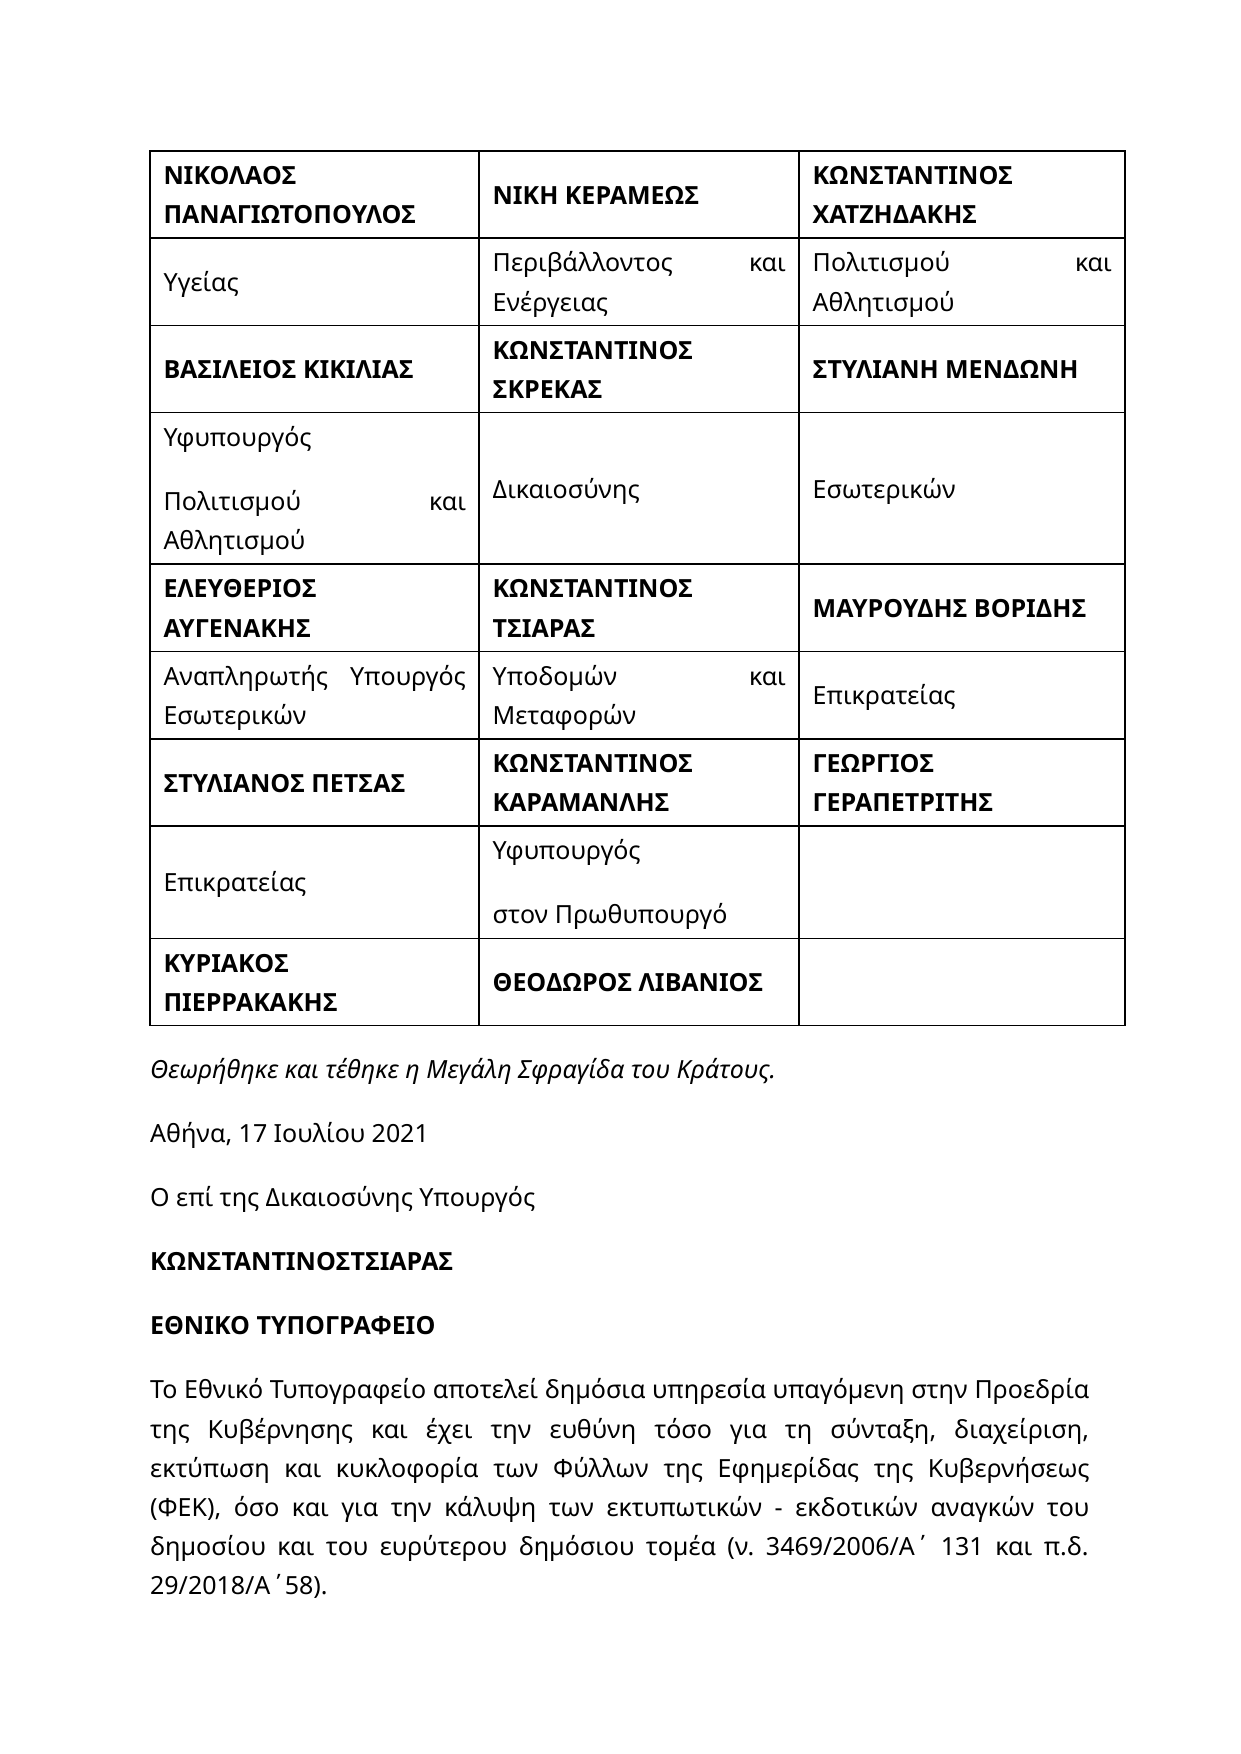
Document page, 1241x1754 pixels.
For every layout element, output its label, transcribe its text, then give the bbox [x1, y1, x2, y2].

table_cell ΓΕΩΡΓΙΟΣ ΓΕΡΑΠΕΤΡΙΤΗΣ [800, 740, 1124, 825]
table_cell Περιβάλλοντος και Ενέργειας [480, 239, 798, 324]
table_cell ΣΤΥΛΙΑΝΟΣ ΠΕΤΣΑΣ [151, 740, 478, 825]
table_cell Υποδομών και Μεταφορών [480, 652, 798, 738]
table_cell Επικρατείας [800, 652, 1124, 738]
table_cell ΝΙΚΗ ΚΕΡΑΜΕΩΣ [480, 152, 798, 237]
table_cell ΚΩΝΣΤΑΝΤΙΝΟΣ ΚΑΡΑΜΑΝΛΗΣ [480, 740, 798, 825]
table_cell [800, 827, 1124, 937]
text Θεωρήθηκε και τέθηκε η Μεγάλη Σφραγίδα του Κράτους. [150, 1051, 1090, 1085]
table_cell Υφυπουργός Πολιτισμού και Αθλητισμού [151, 413, 478, 563]
table_cell ΘΕΟΔΩΡΟΣ ΛΙΒΑΝΙΟΣ [480, 939, 798, 1025]
table_cell ΜΑΥΡΟΥΔΗΣ ΒΟΡΙΔΗΣ [800, 565, 1124, 651]
text ΚΩΝΣΤΑΝΤΙΝΟΣΤΣΙΑΡΑΣ [150, 1244, 1090, 1278]
table_cell ΝΙΚΟΛΑΟΣ ΠΑΝΑΓΙΩΤΟΠΟΥΛΟΣ [151, 152, 478, 237]
table_cell Επικρατείας [151, 827, 478, 937]
table_cell Υφυπουργός στον Πρωθυπουργό [480, 827, 798, 937]
table_cell Υγείας [151, 239, 478, 324]
text Το Εθνικό Τυπογραφείο αποτελεί δημόσια υπηρεσία υπαγόμενη στην Προεδρία της Κυβέρνησης και έχει την ευθύνη τόσο για τη σύνταξη, διαχείριση, εκτύπωση και κυκλοφορία των Φύλλων της Εφημερίδας της Κυβερνήσεως (ΦΕΚ), όσο και για την κάλυψη των εκτυπωτικών - εκδοτικών αναγκών του δημοσίου και του ευρύτερου δημόσιου τομέα (ν. 3469/2006/Α΄ 131 και π.δ. 29/2018/Α΄58). [150, 1372, 1090, 1602]
table_cell Δικαιοσύνης [480, 413, 798, 563]
text Ο επί της Δικαιοσύνης Υπουργός [150, 1180, 1090, 1214]
table_cell ΒΑΣΙΛΕΙΟΣ ΚΙΚΙΛΙΑΣ [151, 326, 478, 412]
table_cell Εσωτερικών [800, 413, 1124, 563]
table_cell ΣΤΥΛΙΑΝΗ ΜΕΝΔΩΝΗ [800, 326, 1124, 412]
table_cell [800, 939, 1124, 1025]
text ΕΘΝΙΚΟ ΤΥΠΟΓΡΑΦΕΙΟ [150, 1308, 1090, 1342]
table_cell ΚΥΡΙΑΚΟΣ ΠΙΕΡΡΑΚΑΚΗΣ [151, 939, 478, 1025]
table_cell ΚΩΝΣΤΑΝΤΙΝΟΣ ΧΑΤΖΗΔΑΚΗΣ [800, 152, 1124, 237]
table_cell Αναπληρωτής Υπουργός Εσωτερικών [151, 652, 478, 738]
table_cell Πολιτισμού και Αθλητισμού [800, 239, 1124, 324]
table_cell ΚΩΝΣΤΑΝΤΙΝΟΣ ΣΚΡΕΚΑΣ [480, 326, 798, 412]
text Αθήνα, 17 Ιουλίου 2021 [150, 1116, 1090, 1149]
table_cell ΕΛΕΥΘΕΡΙΟΣ ΑΥΓΕΝΑΚΗΣ [151, 565, 478, 651]
table_cell ΚΩΝΣΤΑΝΤΙΝΟΣ ΤΣΙΑΡΑΣ [480, 565, 798, 651]
